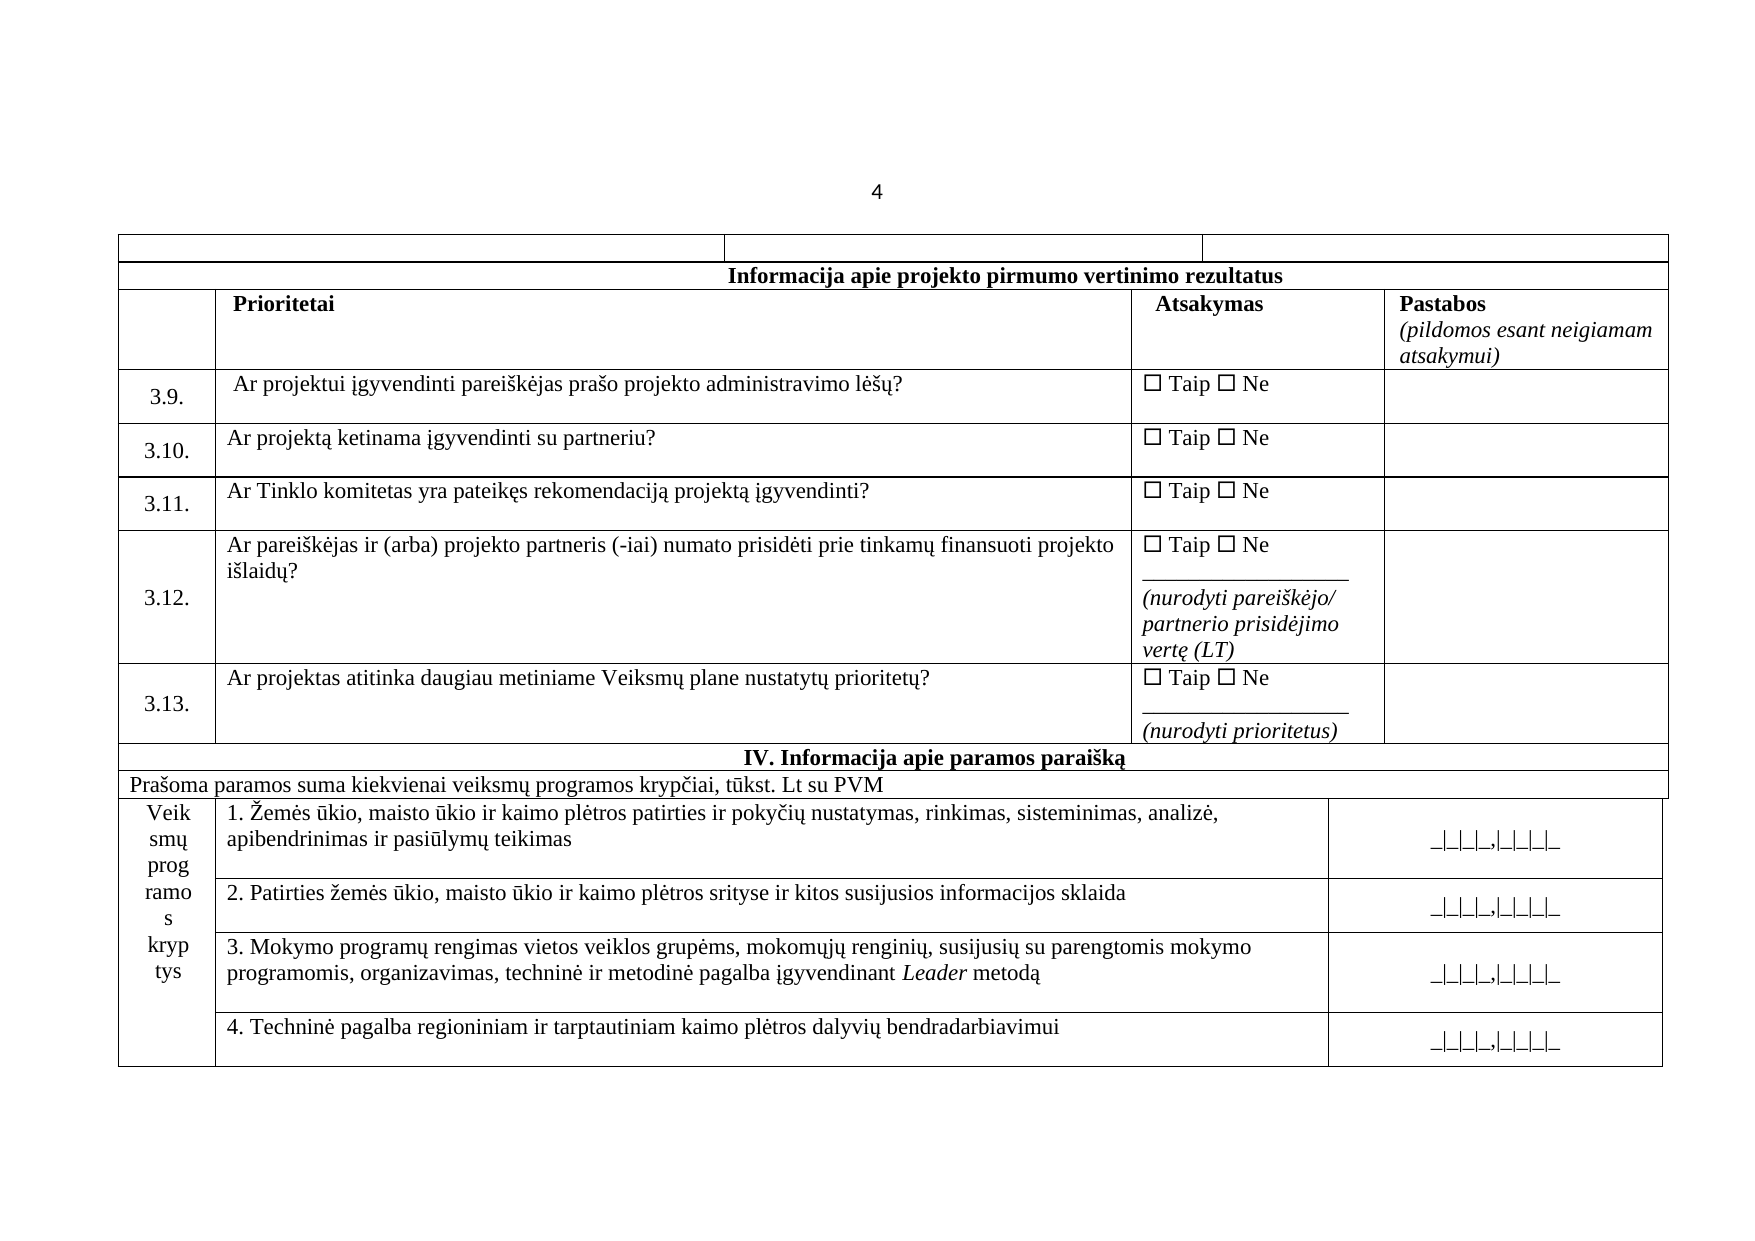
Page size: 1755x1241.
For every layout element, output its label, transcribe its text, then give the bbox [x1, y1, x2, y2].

table_cell 4. Techninė pagalba regioniniam ir tarptautiniam kaimo plėtros dalyvių bendradarbiavimui [216, 1013, 1328, 1066]
table_cell 3. Mokymo programų rengimas vietos veiklos grupėms, mokomųjų renginių, susijusių su parengtomis mokymo programomis, organizavimas, techninė ir metodinė pagalba įgyvendinant Leader metodą [216, 933, 1328, 1012]
table_cell [] Taip [] Ne [1132, 424, 1384, 476]
table_cell [1663, 932, 1668, 1012]
table_cell [] Taip [] Ne [1132, 478, 1384, 530]
table_cell Atsakymas [1132, 290, 1384, 369]
table_cell 3.12. [119, 531, 215, 663]
table_cell 3.13. [119, 664, 215, 743]
table_cell Pastabos (pildomos esant neigiamam atsakymui) [1385, 290, 1668, 369]
table_cell [1385, 424, 1668, 476]
table_cell Ar Tinklo komitetas yra pateikęs rekomendaciją projektą įgyvendinti? [216, 478, 1131, 530]
table_cell _|_|_|_,|_|_|_|_ [1329, 799, 1662, 878]
table_cell [119, 235, 724, 261]
table_cell 3.10. [119, 424, 215, 476]
table_cell 3.11. [119, 478, 215, 530]
table_cell 3.9. [119, 370, 215, 423]
table_cell Ar projektą ketinama įgyvendinti su partneriu? [216, 424, 1131, 476]
table_cell Ar projektui įgyvendinti pareiškėjas prašo projekto administravimo lėšų? [216, 370, 1131, 423]
table_cell [] Taip [] Ne __________________ (nurodyti pareiškėjo/ partnerio prisidėjimo vertę (LT) [1132, 531, 1384, 663]
table_cell [1663, 1012, 1668, 1066]
table_cell Informacija apie projekto pirmumo vertinimo rezultatus [119, 263, 1668, 289]
table_cell Prašoma paramos suma kiekvienai veiksmų programos krypčiai, tūkst. Lt su PVM [119, 771, 1668, 798]
table_cell 1. Žemės ūkio, maisto ūkio ir kaimo plėtros patirties ir pokyčių nustatymas, rinkimas, sisteminimas, analizė, apibendrinimas ir pasiūlymų teikimas [216, 799, 1328, 878]
table_cell _|_|_|_,|_|_|_|_ [1329, 879, 1662, 932]
table_cell Ar projektas atitinka daugiau metiniame Veiksmų plane nustatytų prioritetų? [216, 664, 1131, 743]
table_cell Ar pareiškėjas ir (arba) projekto partneris (-iai) numato prisidėti prie tinkamų finansuoti projekto išlaidų? [216, 531, 1131, 663]
table_cell [1385, 531, 1668, 663]
table_cell [] Taip [] Ne __________________ (nurodyti prioritetus) [1132, 664, 1384, 743]
table_cell [1385, 370, 1668, 423]
table_cell 2. Patirties žemės ūkio, maisto ūkio ir kaimo plėtros srityse ir kitos susijusios informacijos sklaida [216, 879, 1328, 932]
table_cell Prioritetai [216, 290, 1131, 369]
table_cell _|_|_|_,|_|_|_|_ [1329, 1013, 1662, 1066]
table_cell [1663, 799, 1668, 878]
table_cell [] Taip [] Ne [1132, 370, 1384, 423]
table_cell [1385, 478, 1668, 530]
table_cell [725, 235, 1202, 261]
table_cell Veiksmų programos kryptys [119, 799, 215, 1066]
table_cell [119, 290, 215, 369]
table_cell [1663, 878, 1668, 932]
table_cell [1385, 664, 1668, 743]
table_cell _|_|_|_,|_|_|_|_ [1329, 933, 1662, 1012]
table_cell IV. Informacija apie paramos paraišką [119, 744, 1668, 770]
table_cell [1203, 235, 1668, 261]
